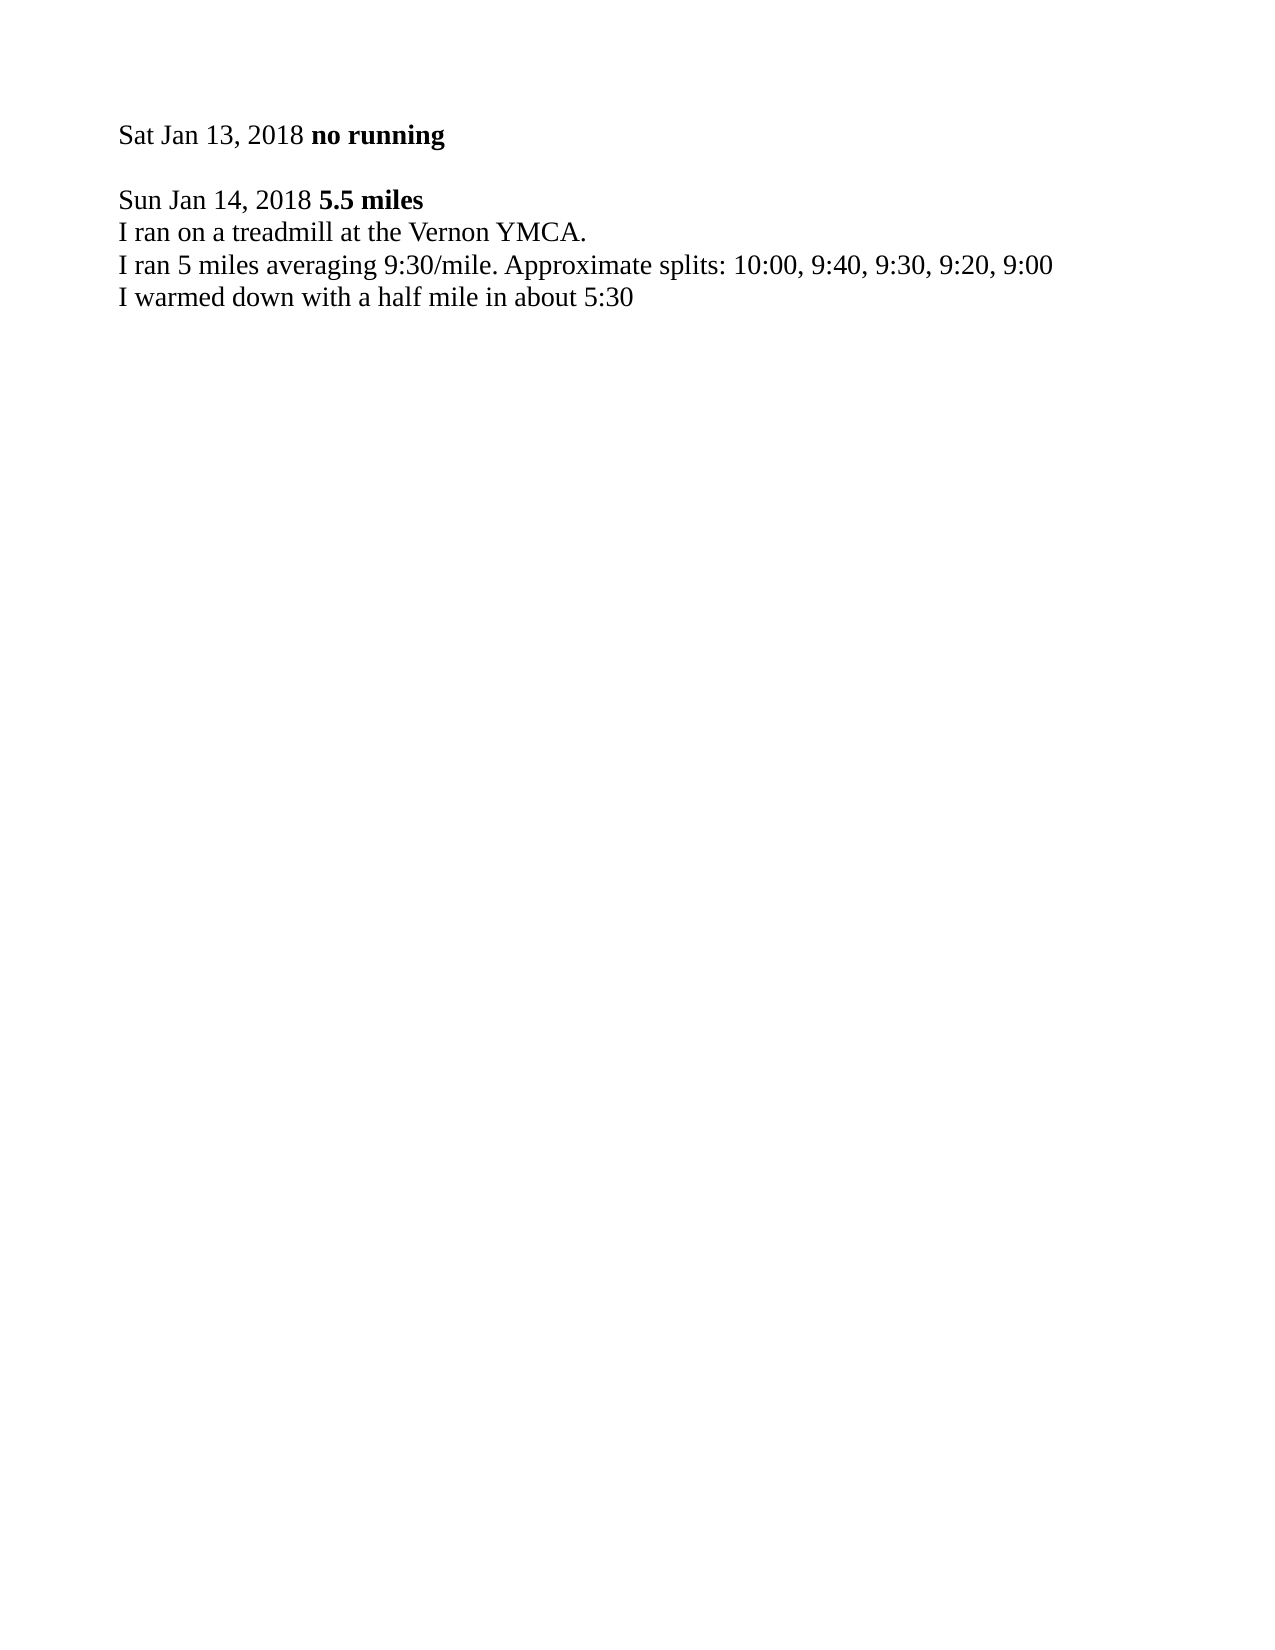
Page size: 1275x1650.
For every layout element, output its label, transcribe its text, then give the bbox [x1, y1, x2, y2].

text Sun Jan 14, 2018 5.5 miles [118, 183, 1161, 215]
text I ran 5 miles averaging 9:30/mile. Approximate splits: 10:00, 9:40, 9:30, 9:20, 9:00 [118, 248, 1161, 280]
text I ran on a treadmill at the Vernon YMCA. [118, 215, 1161, 248]
text Sat Jan 13, 2018 no running [118, 118, 1161, 151]
text I warmed down with a half mile in about 5:30 [118, 280, 1161, 312]
